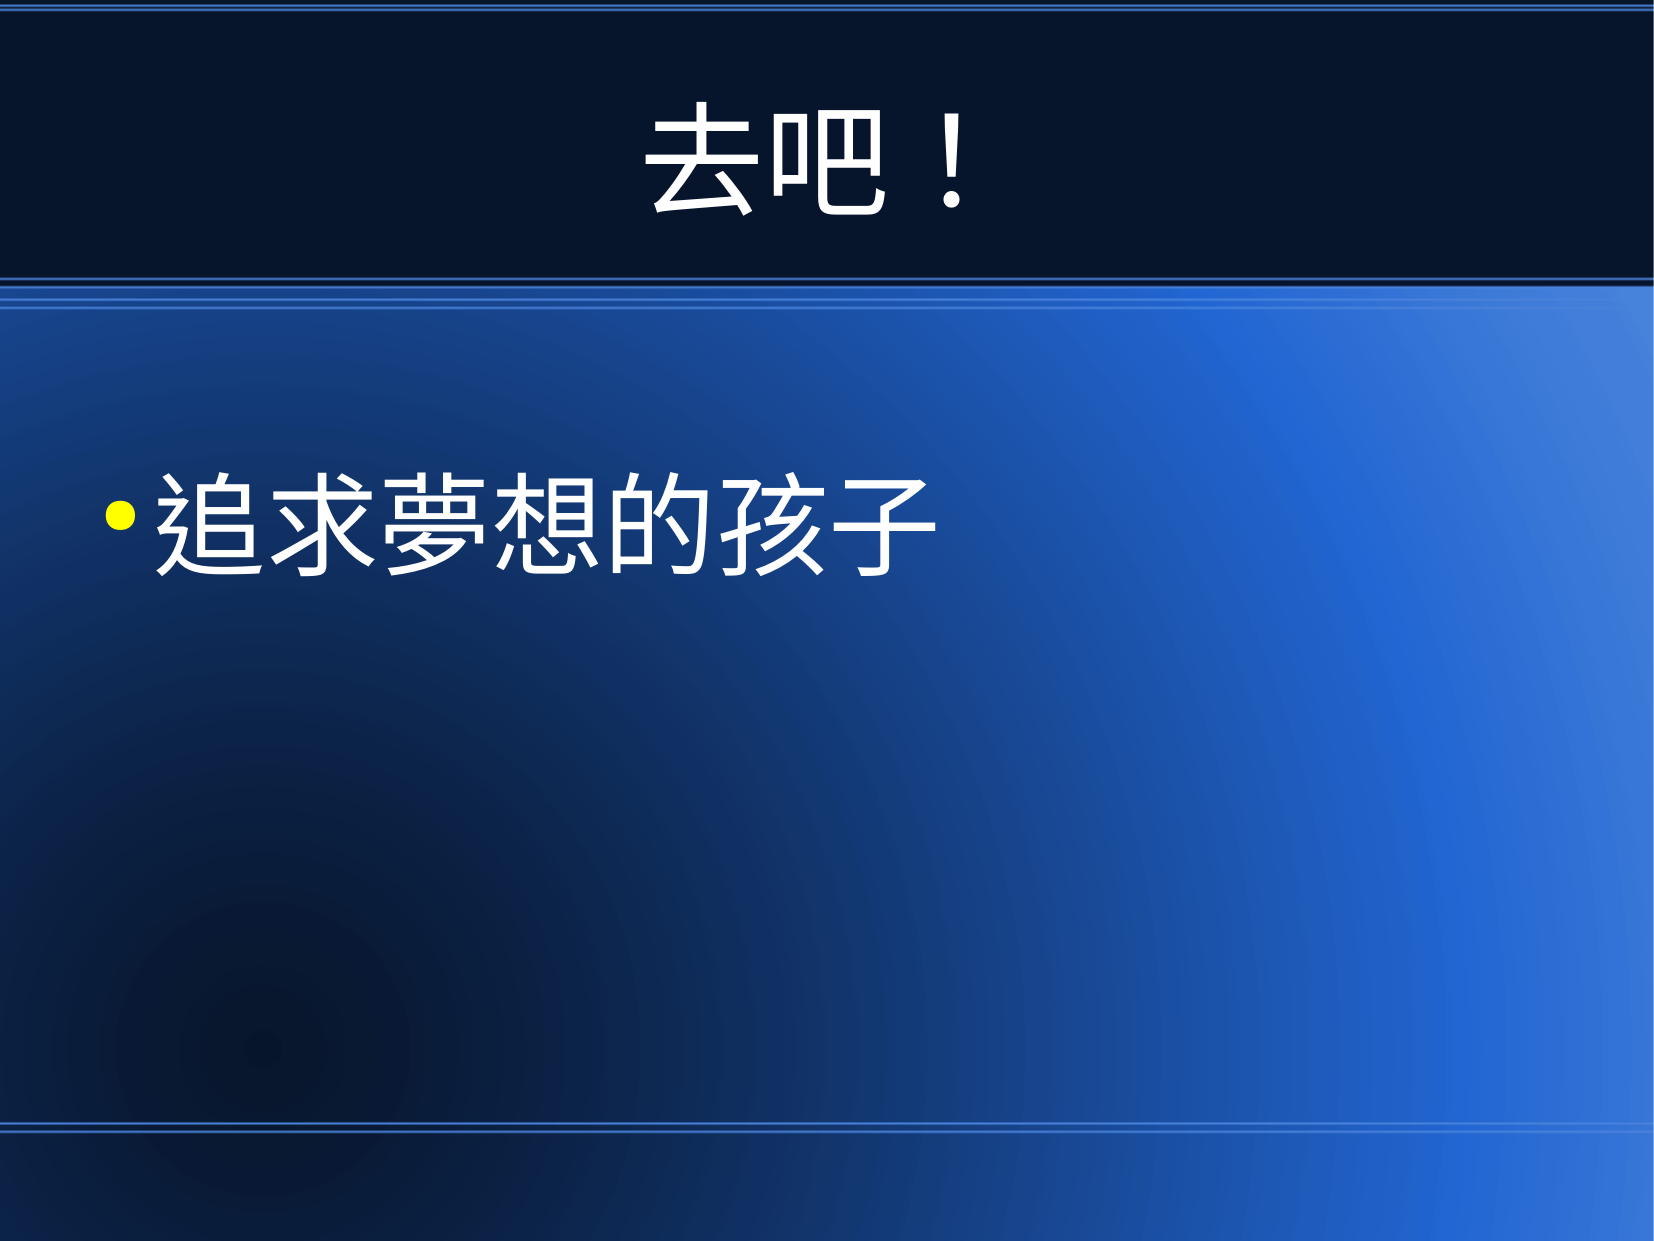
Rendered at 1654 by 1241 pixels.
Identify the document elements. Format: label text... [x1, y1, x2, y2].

list 追求夢想的孩子 [82, 355, 1571, 1241]
picture [0, 0, 1654, 1241]
title 去吧！ [82, 49, 1571, 257]
